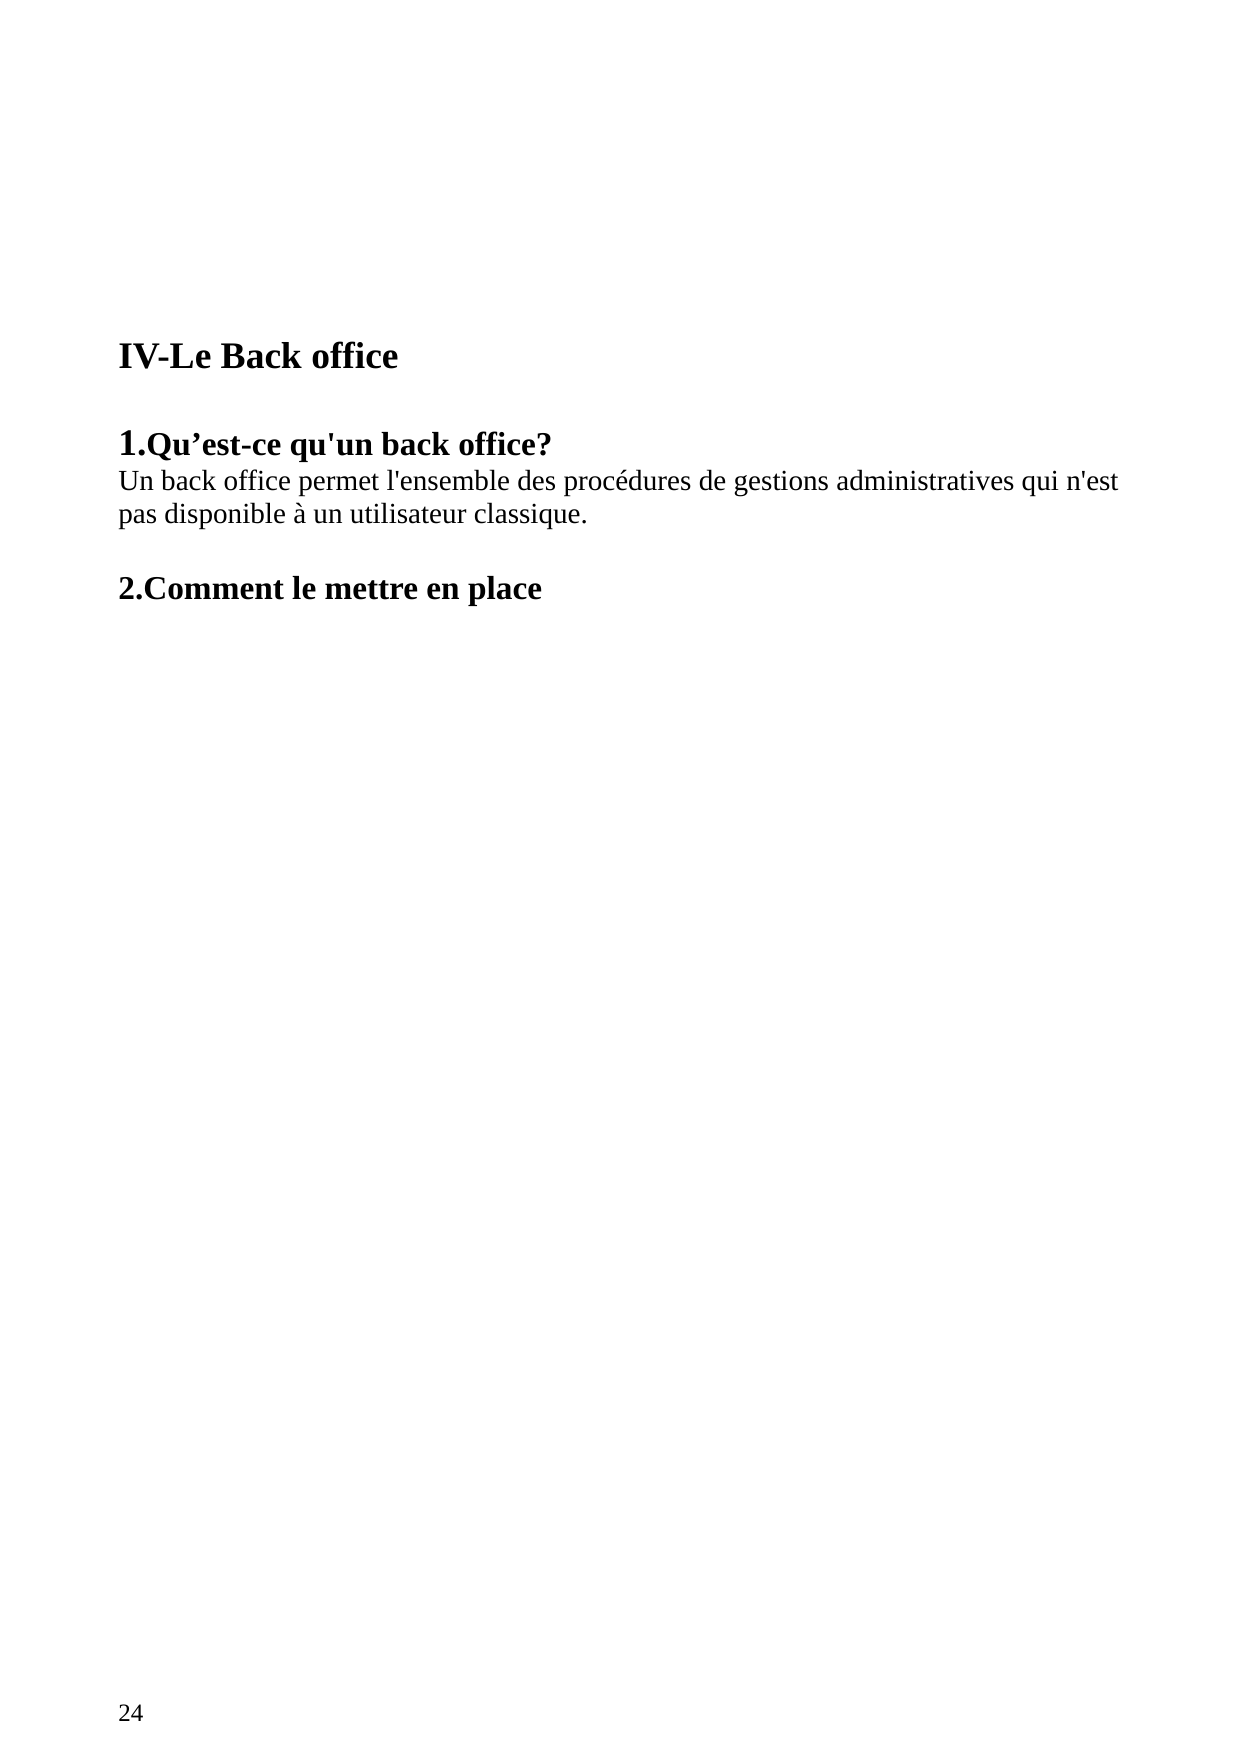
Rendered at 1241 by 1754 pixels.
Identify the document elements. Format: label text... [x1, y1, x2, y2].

text 2.Comment le mettre en place [118, 568, 1122, 607]
text IV-Le Back office [118, 334, 1122, 377]
text Un back office permet l'ensemble des procédures de gestions administratives qui n'est pas disponible à un utilisateur classique. [118, 463, 1122, 530]
text 1.Qu’est-ce qu'un back office? [118, 420, 1122, 463]
